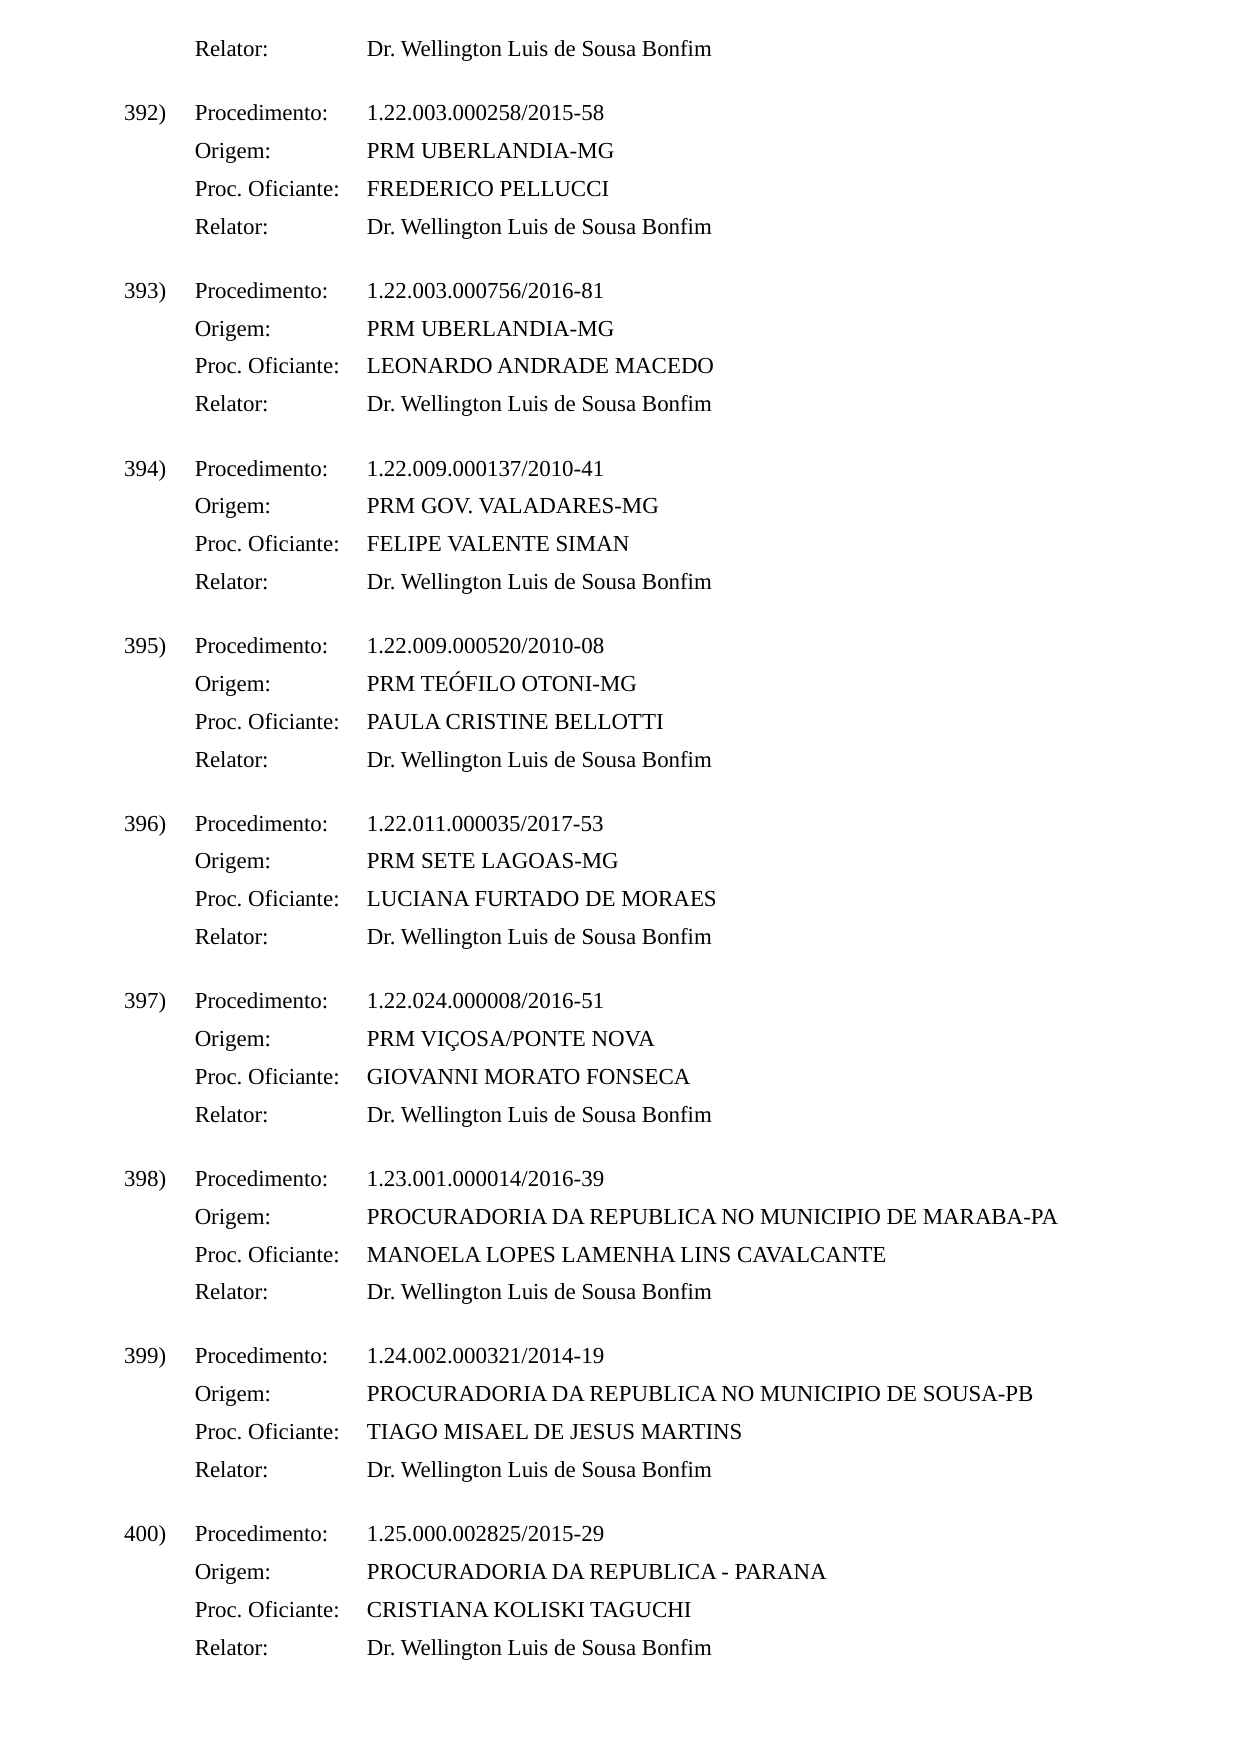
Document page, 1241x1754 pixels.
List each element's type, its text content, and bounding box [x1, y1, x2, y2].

table_cell GIOVANNI MORATO FONSECA [361, 1057, 1122, 1095]
table_cell [118, 385, 189, 422]
table_header 399) [118, 1337, 189, 1375]
table_cell [118, 1020, 189, 1057]
table_cell PRM TEÓFILO OTONI-MG [361, 664, 1122, 702]
table_cell [118, 207, 189, 245]
table_header 1.25.000.002825/2015-29 [361, 1515, 1122, 1552]
table_header Procedimento: [189, 1337, 361, 1375]
table_cell Proc. Oficiante: [189, 702, 361, 740]
table_cell [118, 664, 189, 702]
table_header 1.22.003.000756/2016-81 [361, 271, 1122, 309]
table_cell [118, 525, 189, 562]
table_cell Dr. Wellington Luis de Sousa Bonfim [361, 562, 1122, 600]
table_cell Relator: [189, 918, 361, 955]
table_header 1.22.024.000008/2016-51 [361, 982, 1122, 1019]
table_cell [118, 880, 189, 917]
table_cell [118, 702, 189, 740]
table_header Procedimento: [189, 626, 361, 664]
table_cell [118, 1095, 189, 1133]
table_cell Dr. Wellington Luis de Sousa Bonfim [361, 1450, 1122, 1488]
table_cell PROCURADORIA DA REPUBLICA NO MUNICIPIO DE MARABA-PA [361, 1197, 1122, 1235]
table_cell PRM UBERLANDIA-MG [361, 309, 1122, 347]
table_cell Dr. Wellington Luis de Sousa Bonfim [361, 1095, 1122, 1133]
table_cell Relator: [189, 740, 361, 778]
table_cell Dr. Wellington Luis de Sousa Bonfim [361, 1273, 1122, 1311]
table_cell Origem: [189, 487, 361, 524]
table_cell [118, 347, 189, 385]
table_cell Proc. Oficiante: [189, 347, 361, 385]
table_cell Origem: [189, 1552, 361, 1590]
table_cell Proc. Oficiante: [189, 1235, 361, 1273]
table_header 1.22.011.000035/2017-53 [361, 804, 1122, 842]
table_cell PRM UBERLANDIA-MG [361, 131, 1122, 169]
table_cell [118, 1590, 189, 1628]
table_cell [118, 918, 189, 955]
table_cell [118, 1197, 189, 1235]
table_cell [118, 1552, 189, 1590]
table_cell PRM SETE LAGOAS-MG [361, 842, 1122, 880]
table_cell Relator: [189, 207, 361, 245]
table_cell Relator: [189, 1095, 361, 1133]
table_cell Relator: [189, 30, 361, 67]
table_cell Origem: [189, 1020, 361, 1057]
table_cell PROCURADORIA DA REPUBLICA NO MUNICIPIO DE SOUSA-PB [361, 1375, 1122, 1412]
table_cell [118, 1413, 189, 1450]
table_cell [118, 487, 189, 524]
table_header Procedimento: [189, 271, 361, 309]
table_cell [118, 1375, 189, 1412]
table_cell [118, 169, 189, 207]
table_cell [118, 131, 189, 169]
table_cell [118, 1057, 189, 1095]
table_header 1.23.001.000014/2016-39 [361, 1159, 1122, 1197]
table_cell Proc. Oficiante: [189, 1057, 361, 1095]
table_cell CRISTIANA KOLISKI TAGUCHI [361, 1590, 1122, 1628]
table_cell [118, 562, 189, 600]
table_cell Origem: [189, 131, 361, 169]
table_cell FREDERICO PELLUCCI [361, 169, 1122, 207]
table_cell Origem: [189, 664, 361, 702]
table_cell Dr. Wellington Luis de Sousa Bonfim [361, 1628, 1122, 1666]
table_cell [118, 740, 189, 778]
table_cell Origem: [189, 842, 361, 880]
table_cell Dr. Wellington Luis de Sousa Bonfim [361, 740, 1122, 778]
table_header Procedimento: [189, 982, 361, 1019]
table_header 397) [118, 982, 189, 1019]
table_header Procedimento: [189, 804, 361, 842]
table_cell [118, 1273, 189, 1311]
table_cell [118, 309, 189, 347]
table_header 395) [118, 626, 189, 664]
table_header Procedimento: [189, 94, 361, 131]
table_cell Proc. Oficiante: [189, 1413, 361, 1450]
table_cell Relator: [189, 1450, 361, 1488]
table_header 398) [118, 1159, 189, 1197]
table_cell Proc. Oficiante: [189, 525, 361, 562]
table_header 1.24.002.000321/2014-19 [361, 1337, 1122, 1375]
table_cell Relator: [189, 385, 361, 422]
table_cell [118, 30, 189, 67]
table_header Procedimento: [189, 449, 361, 487]
table_header 394) [118, 449, 189, 487]
table_cell PROCURADORIA DA REPUBLICA - PARANA [361, 1552, 1122, 1590]
table_cell [118, 1235, 189, 1273]
table_cell Relator: [189, 1273, 361, 1311]
table_header 396) [118, 804, 189, 842]
table_cell MANOELA LOPES LAMENHA LINS CAVALCANTE [361, 1235, 1122, 1273]
table_cell Origem: [189, 1197, 361, 1235]
table_cell Proc. Oficiante: [189, 880, 361, 917]
table_cell PRM VIÇOSA/PONTE NOVA [361, 1020, 1122, 1057]
table_cell Dr. Wellington Luis de Sousa Bonfim [361, 385, 1122, 422]
table_cell [118, 842, 189, 880]
table_header Procedimento: [189, 1159, 361, 1197]
table_header 1.22.009.000137/2010-41 [361, 449, 1122, 487]
table_cell Dr. Wellington Luis de Sousa Bonfim [361, 918, 1122, 955]
table_cell [118, 1450, 189, 1488]
table_cell TIAGO MISAEL DE JESUS MARTINS [361, 1413, 1122, 1450]
table_cell PRM GOV. VALADARES-MG [361, 487, 1122, 524]
table_header 393) [118, 271, 189, 309]
table_cell Origem: [189, 309, 361, 347]
table_cell LUCIANA FURTADO DE MORAES [361, 880, 1122, 917]
table_header 1.22.003.000258/2015-58 [361, 94, 1122, 131]
table_header 392) [118, 94, 189, 131]
table_cell [118, 1628, 189, 1666]
table_header 1.22.009.000520/2010-08 [361, 626, 1122, 664]
table_cell LEONARDO ANDRADE MACEDO [361, 347, 1122, 385]
table_header Procedimento: [189, 1515, 361, 1552]
table_cell FELIPE VALENTE SIMAN [361, 525, 1122, 562]
table_cell Origem: [189, 1375, 361, 1412]
table_cell Dr. Wellington Luis de Sousa Bonfim [361, 207, 1122, 245]
table_cell Relator: [189, 562, 361, 600]
table_cell Proc. Oficiante: [189, 1590, 361, 1628]
table_cell PAULA CRISTINE BELLOTTI [361, 702, 1122, 740]
table_header 400) [118, 1515, 189, 1552]
table_cell Relator: [189, 1628, 361, 1666]
table_cell Dr. Wellington Luis de Sousa Bonfim [361, 30, 1122, 67]
table_cell Proc. Oficiante: [189, 169, 361, 207]
